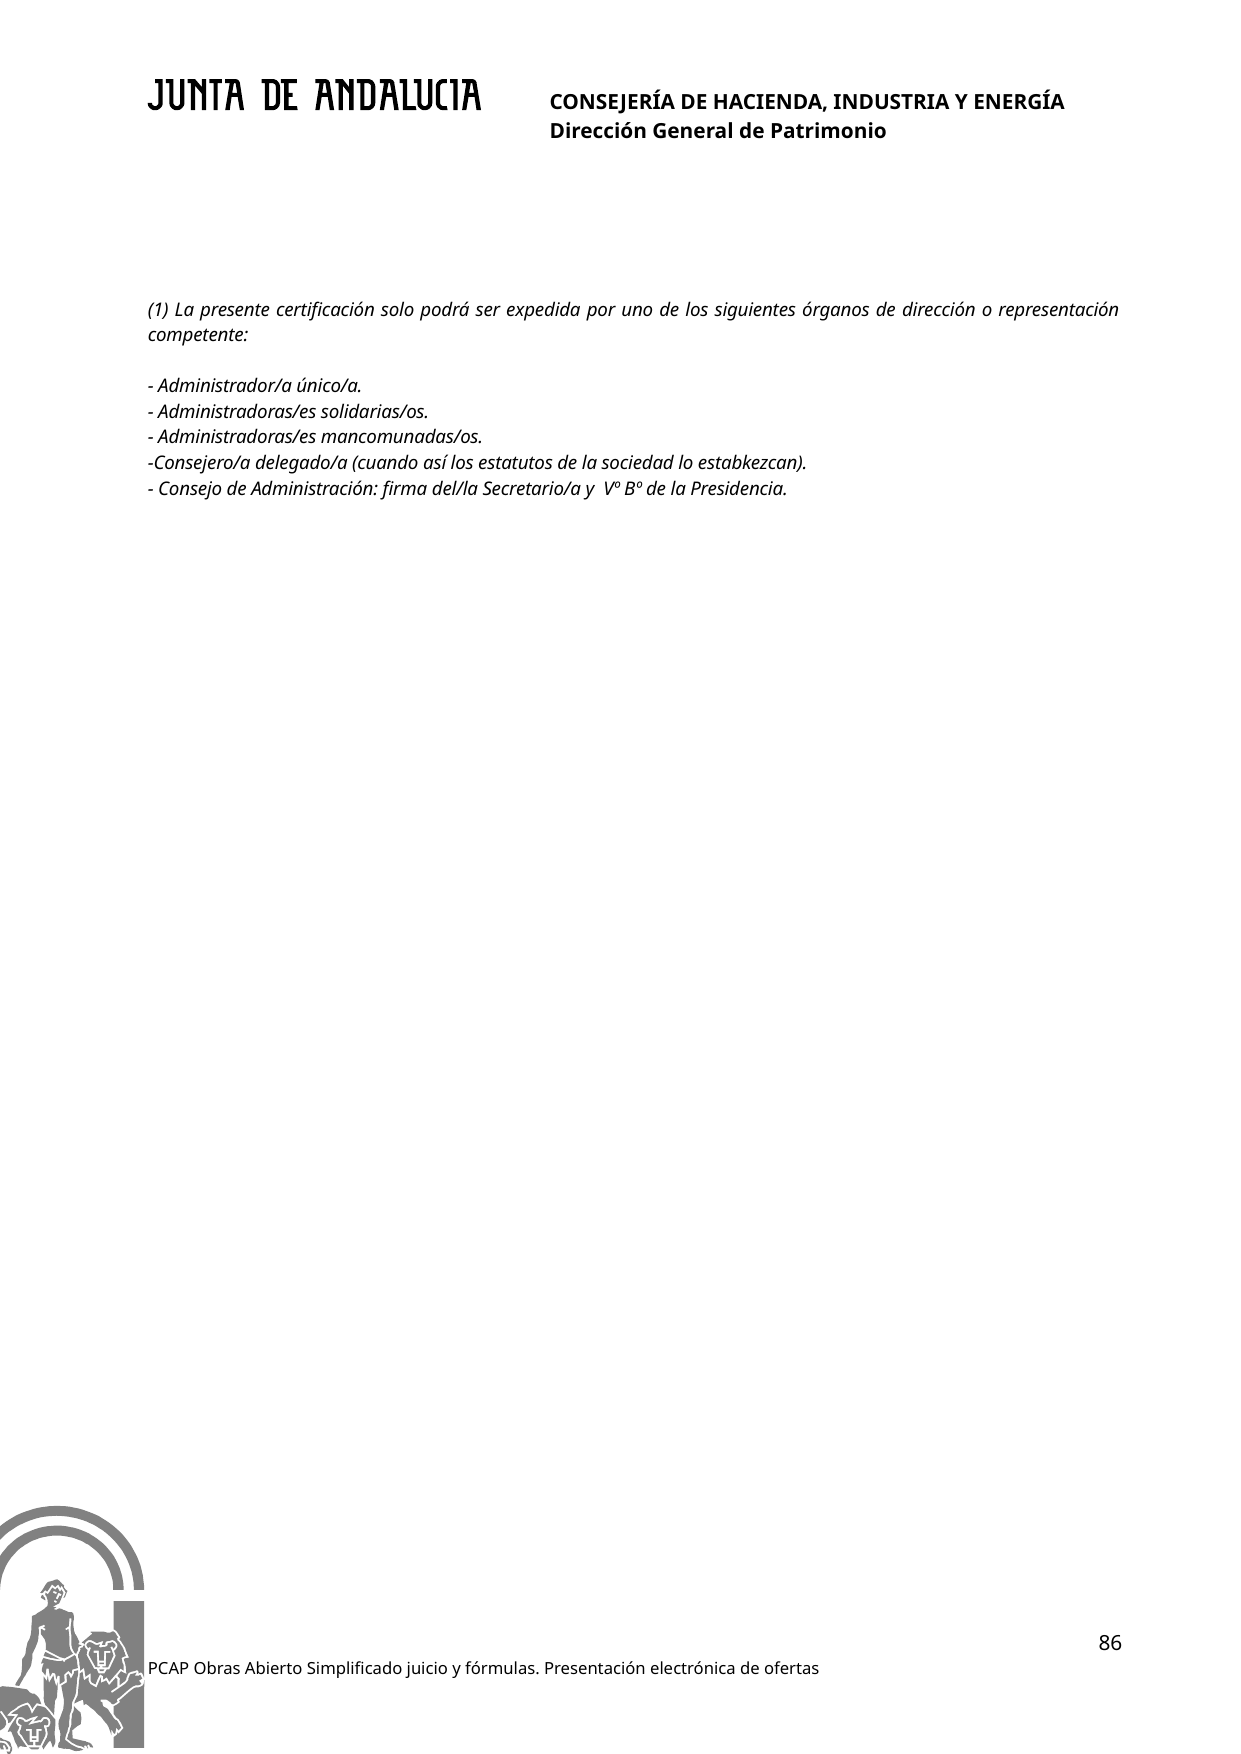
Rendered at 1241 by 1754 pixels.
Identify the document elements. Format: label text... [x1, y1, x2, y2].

text (1) La presente certificación solo podrá ser expedida por uno de los siguientes órganos de dirección o representación competente: [148, 296, 1122, 347]
text - Administradoras/es solidarias/os. [148, 398, 1122, 424]
text - Consejo de Administración: firma del/la Secretario/a y Vº Bº de la Presidencia. [148, 475, 1122, 500]
text - Administradoras/es mancomunadas/os. [148, 424, 1122, 449]
text -Consejero/a delegado/a (cuando así los estatutos de la sociedad lo estabkezcan). [148, 449, 1122, 475]
text - Administrador/a único/a. [148, 373, 1122, 398]
